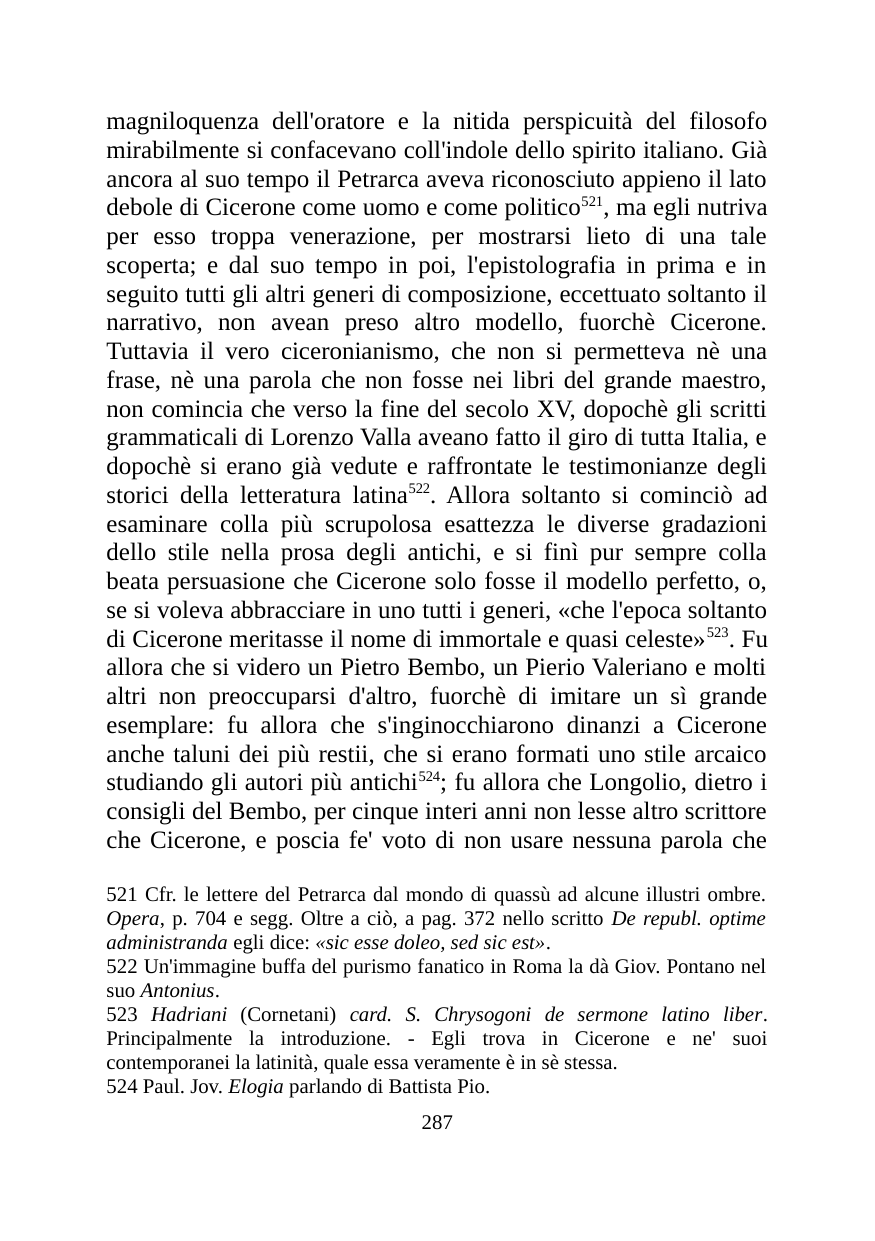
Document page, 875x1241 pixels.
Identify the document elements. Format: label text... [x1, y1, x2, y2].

text Un'immagine buffa del purismo fanatico in Roma la dà Giov. Pontano nel suo Antonius. [106, 954, 768, 1002]
text Cfr. le lettere del Petrarca dal mondo di quassù ad alcune illustri ombre. Opera, p. 704 e segg. Oltre a ciò, a pag. 372 nello scritto De republ. optime administranda egli dice: «sic esse doleo, sed sic est». [106, 882, 768, 954]
text magniloquenza dell'oratore e la nitida perspicuità del filosofo mirabilmente si confacevano coll'indole dello spirito italiano. Già ancora al suo tempo il Petrarca aveva riconosciuto appieno il lato debole di Cicerone come uomo e come politico, ma egli nutriva per esso troppa venerazione, per mostrarsi lieto di una tale scoperta; e dal suo tempo in poi, l'epistolografia in prima e in seguito tutti gli altri generi di composizione, eccettuato soltanto il narrativo, non avean preso altro modello, fuorchè Cicerone. Tuttavia il vero ciceronianismo, che non si permetteva nè una frase, nè una parola che non fosse nei libri del grande maestro, non comincia che verso la fine del secolo XV, dopochè gli scritti grammaticali di Lorenzo Valla aveano fatto il giro di tutta Italia, e dopochè si erano già vedute e raffrontate le testimonianze degli storici della letteratura latina. Allora soltanto si cominciò ad esaminare colla più scrupolosa esattezza le diverse gradazioni dello stile nella prosa degli antichi, e si finì pur sempre colla beata persuasione che Cicerone solo fosse il modello perfetto, o, se si voleva abbracciare in uno tutti i generi, «che l'epoca soltanto di Cicerone meritasse il nome di immortale e quasi celeste». Fu allora che si videro un Pietro Bembo, un Pierio Valeriano e molti altri non preoccuparsi d'altro, fuorchè di imitare un sì grande esemplare: fu allora che s'inginocchiarono dinanzi a Cicerone anche taluni dei più restii, che si erano formati uno stile arcaico studiando gli autori più antichi; fu allora che Longolio, dietro i consigli del Bembo, per cinque interi anni non lesse altro scrittore che Cicerone, e poscia fe' voto di non usare nessuna parola che [106, 106, 768, 854]
text Paul. Jov. Elogia parlando di Battista Pio. [106, 1074, 768, 1098]
text Hadriani (Cornetani) card. S. Chrysogoni de sermone latino liber. Principalmente la introduzione. - Egli trova in Cicerone e ne' suoi contemporanei la latinità, quale essa veramente è in sè stessa. [106, 1002, 768, 1074]
